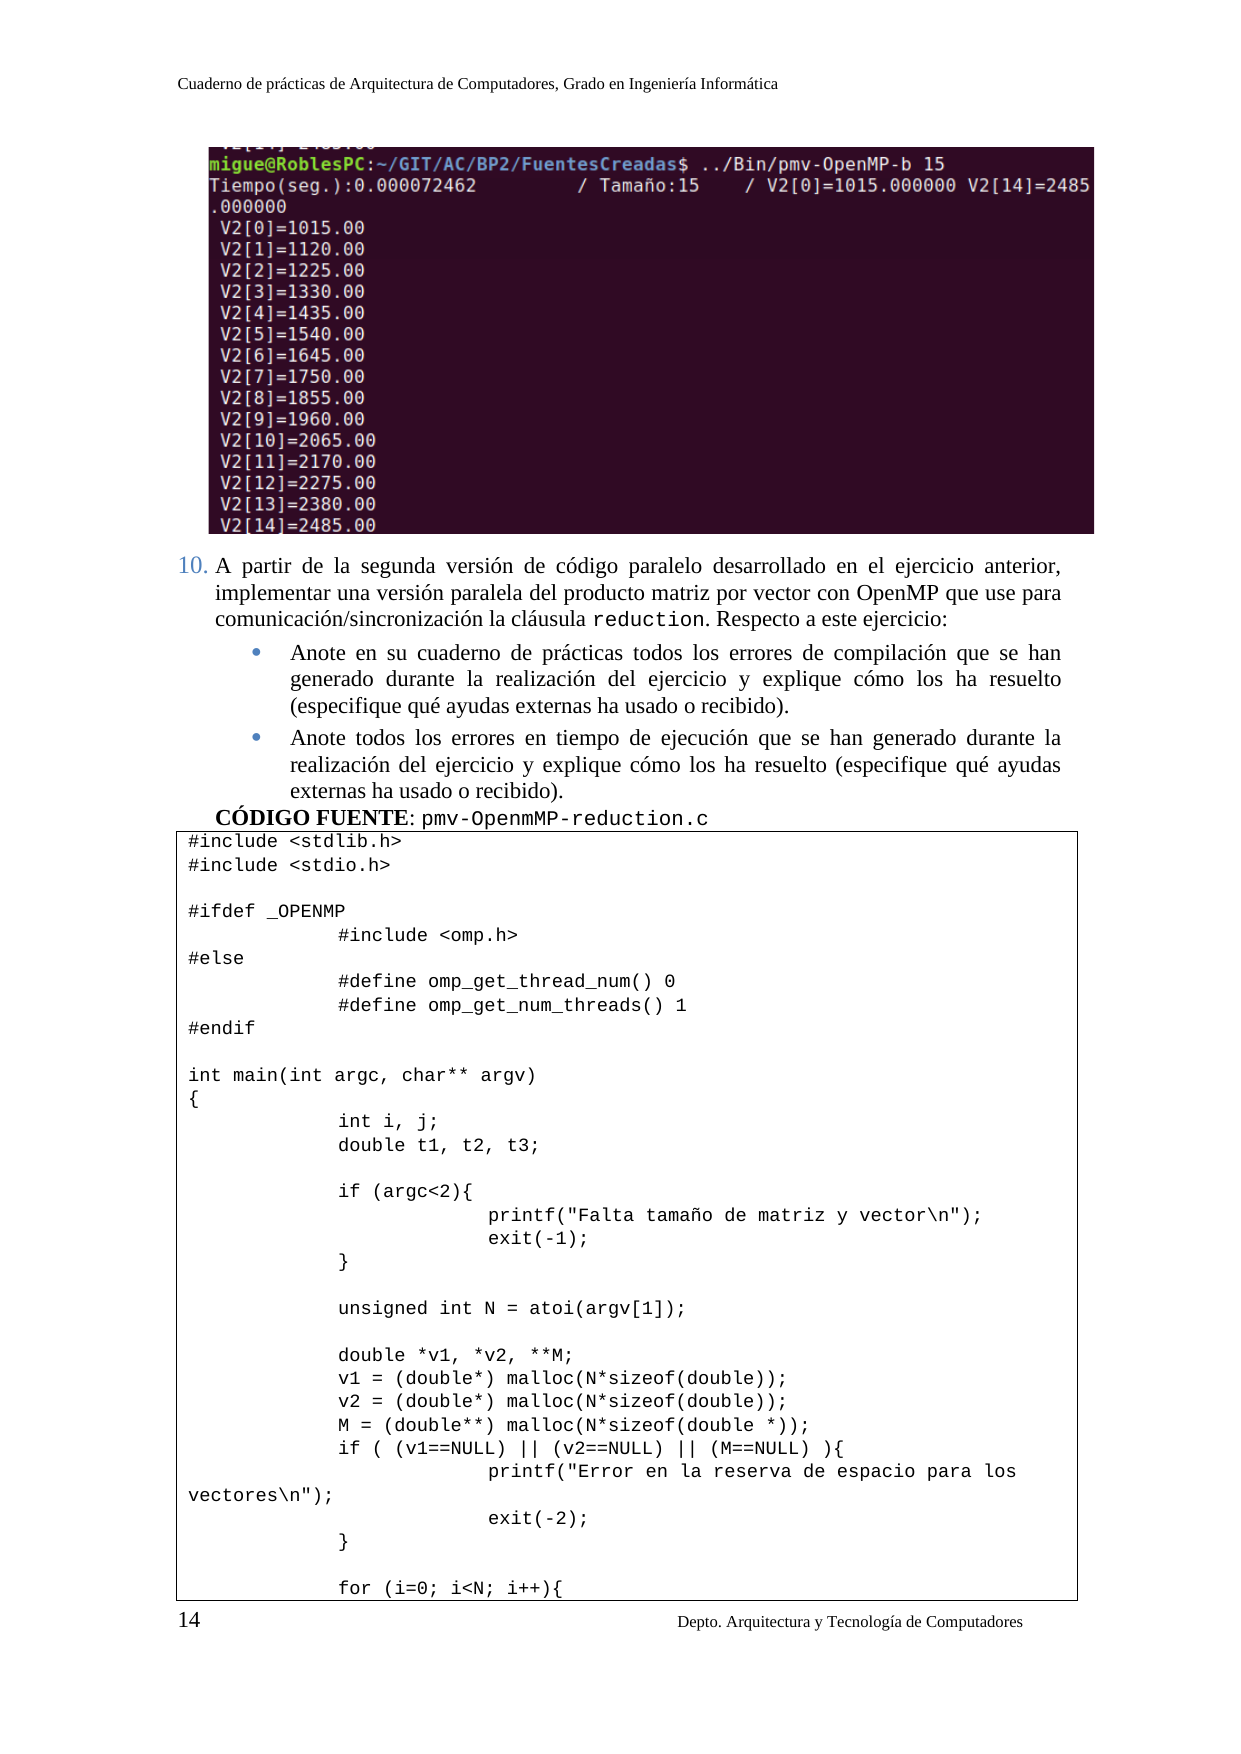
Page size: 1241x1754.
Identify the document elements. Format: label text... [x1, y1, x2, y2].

list A partir de la segunda versión de código paralelo desarrollado en el ejercicio anterior, implementar una versión paralela del producto matriz por vector con OpenMP que use para comunicación/sincronización la cláusula reduction. Respecto a este ejercicio: [177, 534, 1063, 633]
text CÓDIGO FUENTE: pmv-OpenmMP-reduction.c [215, 803, 1063, 831]
list Anote todos los errores en tiempo de ejecución que se han generado durante la realización del ejercicio y explique cómo los ha resuelto (especifique qué ayudas externas ha usado o recibido). [252, 724, 1063, 803]
list Anote en su cuaderno de prácticas todos los errores de compilación que se han generado durante la realización del ejercicio y explique cómo los ha resuelto (especifique qué ayudas externas ha usado o recibido). [252, 639, 1063, 718]
table_header #include <stdlib.h> #include <stdio.h> #ifdef _OPENMP #include <omp.h> #else #define omp_get_thread_num() 0 #define omp_get_num_threads() 1 #endif int main(int argc, char** argv) { int i, j; double t1, t2, t3; if (argc<2){ printf("Falta tamaño de matriz y vector\n"); exit(-1); } unsigned int N = atoi(argv[1]); double *v1, *v2, **M; v1 = (double*) malloc(N*sizeof(double)); v2 = (double*) malloc(N*sizeof(double)); M = (double**) malloc(N*sizeof(double *)); if ( (v1==NULL) || (v2==NULL) || (M==NULL) ){ printf("Error en la reserva de espacio para los vectores\n"); exit(-2); } for (i=0; i<N; i++){ [177, 832, 1077, 1600]
picture [208, 147, 1095, 534]
